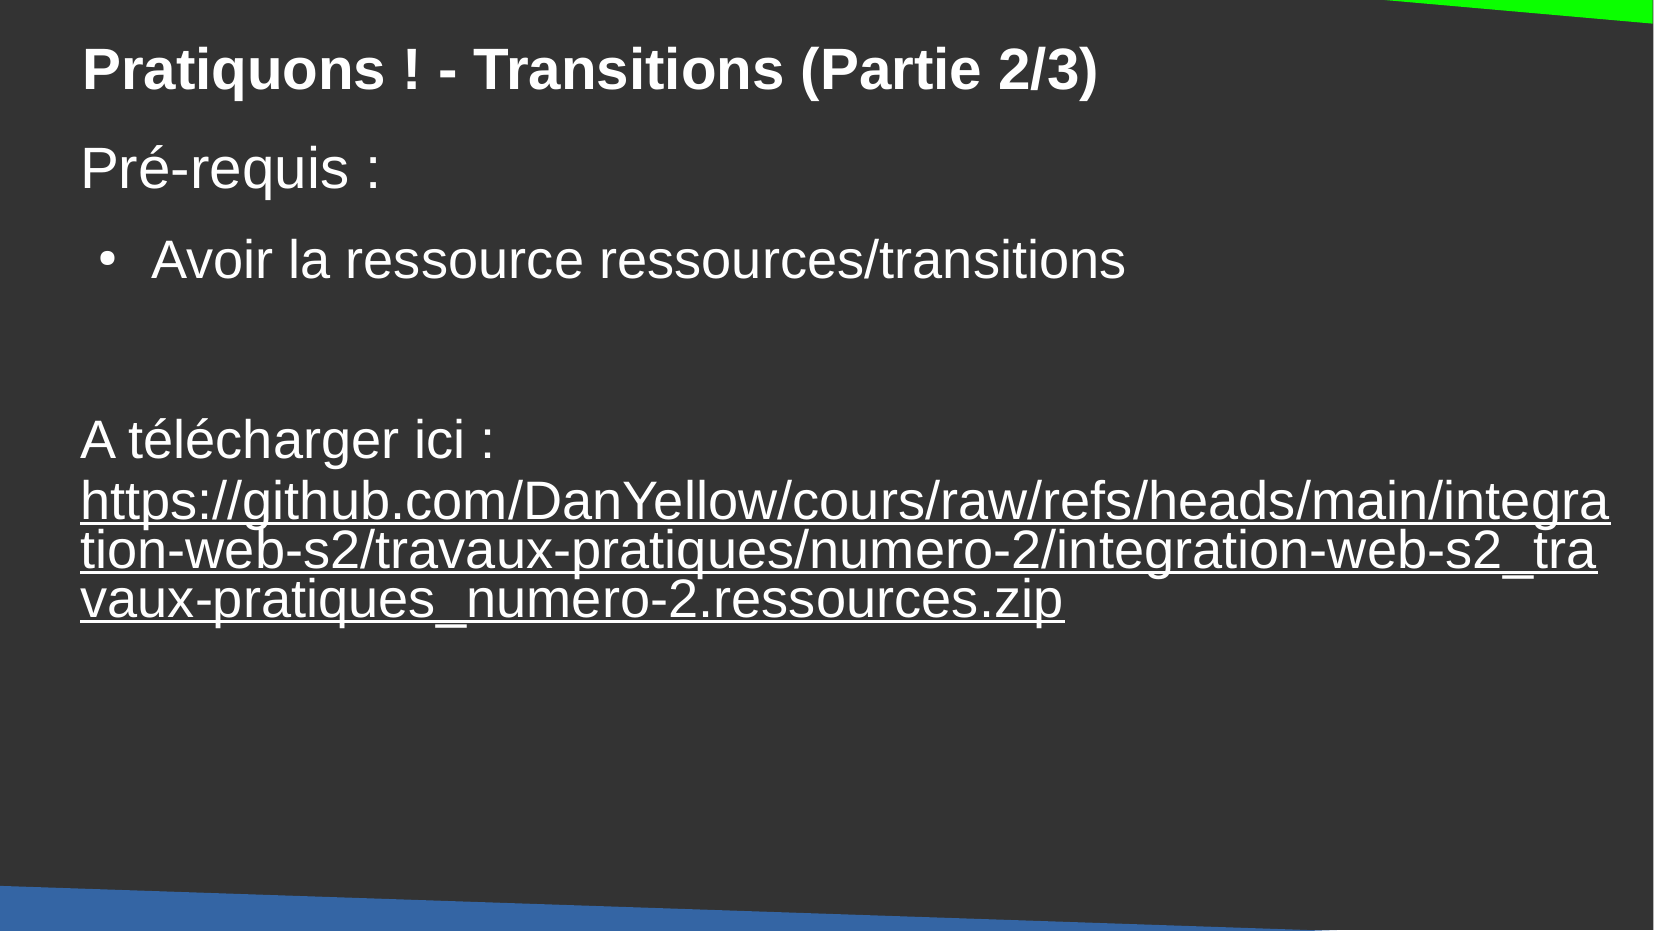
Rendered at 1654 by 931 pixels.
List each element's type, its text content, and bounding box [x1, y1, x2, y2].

text_box [0, 885, 1337, 931]
list Pré-requis : Avoir la ressource ressources/transitions A télécharger ici : https://github.com/DanYellow/cours/raw/refs/heads/main/integration-web-s2/travaux-pratiques/numero-2/integration-web-s2_travaux-pratiques_numero-2.ressources.zip [80, 135, 1620, 721]
title Pratiquons ! - Transitions (Partie 2/3) [82, 37, 1571, 114]
text_box [1384, 0, 1653, 24]
